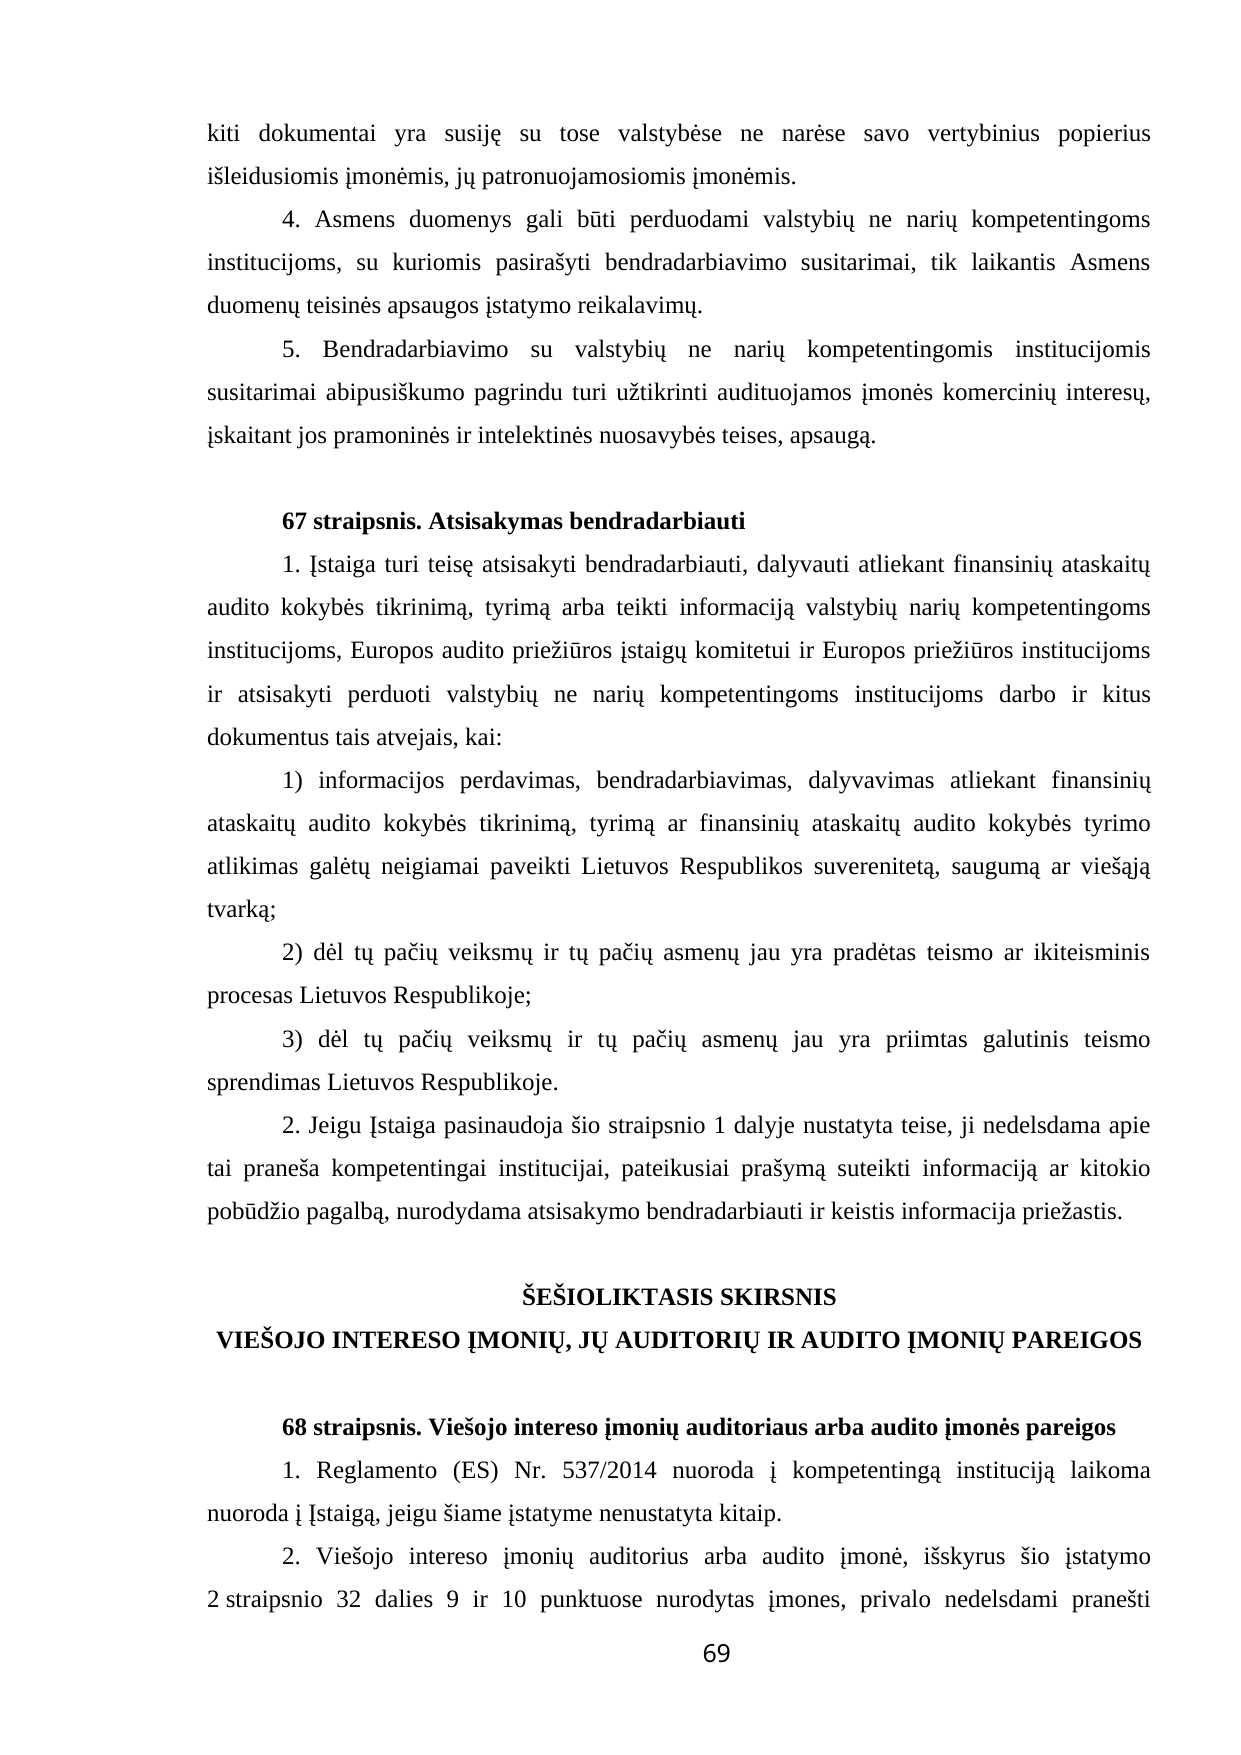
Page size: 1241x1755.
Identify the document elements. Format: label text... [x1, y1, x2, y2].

text ŠEŠIOLIKTASIS SKIRSNIS [207, 1282, 1152, 1311]
text 2) dėl tų pačių veiksmų ir tų pačių asmenų jau yra pradėtas teismo ar ikiteisminis procesas Lietuvos Respublikoje; [207, 937, 1152, 1009]
text 2. Viešojo intereso įmonių auditorius arba audito įmonė, išskyrus šio įstatymo 2 straipsnio 32 dalies 9 ir 10 punktuose nurodytas įmones, privalo nedelsdami pranešti [207, 1541, 1152, 1613]
text 68 straipsnis. Viešojo intereso įmonių auditoriaus arba audito įmonės pareigos [207, 1412, 1152, 1441]
text VIEŠOJO INTERESO ĮMONIŲ, JŲ AUDITORIŲ IR AUDITO ĮMONIŲ PAREIGOS [207, 1326, 1152, 1354]
text 3) dėl tų pačių veiksmų ir tų pačių asmenų jau yra priimtas galutinis teismo sprendimas Lietuvos Respublikoje. [207, 1024, 1152, 1096]
text 67 straipsnis. Atsisakymas bendradarbiauti [207, 506, 1152, 535]
text 5. Bendradarbiavimo su valstybių ne narių kompetentingomis institucijomis susitarimai abipusiškumo pagrindu turi užtikrinti audituojamos įmonės komercinių interesų, įskaitant jos pramoninės ir intelektinės nuosavybės teises, apsaugą. [207, 334, 1152, 449]
text 1) informacijos perdavimas, bendradarbiavimas, dalyvavimas atliekant finansinių ataskaitų audito kokybės tikrinimą, tyrimą ar finansinių ataskaitų audito kokybės tyrimo atlikimas galėtų neigiamai paveikti Lietuvos Respublikos suverenitetą, saugumą ar viešąją tvarką; [207, 765, 1152, 923]
text 2. Jeigu Įstaiga pasinaudoja šio straipsnio 1 dalyje nustatyta teise, ji nedelsdama apie tai praneša kompetentingai institucijai, pateikusiai prašymą suteikti informaciją ar kitokio pobūdžio pagalbą, nurodydama atsisakymo bendradarbiauti ir keistis informacija priežastis. [207, 1110, 1152, 1225]
text 1. Reglamento (ES) Nr. 537/2014 nuoroda į kompetentingą instituciją laikoma nuoroda į Įstaigą, jeigu šiame įstatyme nenustatyta kitaip. [207, 1455, 1152, 1527]
text 4. Asmens duomenys gali būti perduodami valstybių ne narių kompetentingoms institucijoms, su kuriomis pasirašyti bendradarbiavimo susitarimai, tik laikantis Asmens duomenų teisinės apsaugos įstatymo reikalavimų. [207, 204, 1152, 319]
text 1. Įstaiga turi teisę atsisakyti bendradarbiauti, dalyvauti atliekant finansinių ataskaitų audito kokybės tikrinimą, tyrimą arba teikti informaciją valstybių narių kompetentingoms institucijoms, Europos audito priežiūros įstaigų komitetui ir Europos priežiūros institucijoms ir atsisakyti perduoti valstybių ne narių kompetentingoms institucijoms darbo ir kitus dokumentus tais atvejais, kai: [207, 549, 1152, 751]
text kiti dokumentai yra susiję su tose valstybėse ne narėse savo vertybinius popierius išleidusiomis įmonėmis, jų patronuojamosiomis įmonėmis. [207, 118, 1152, 190]
